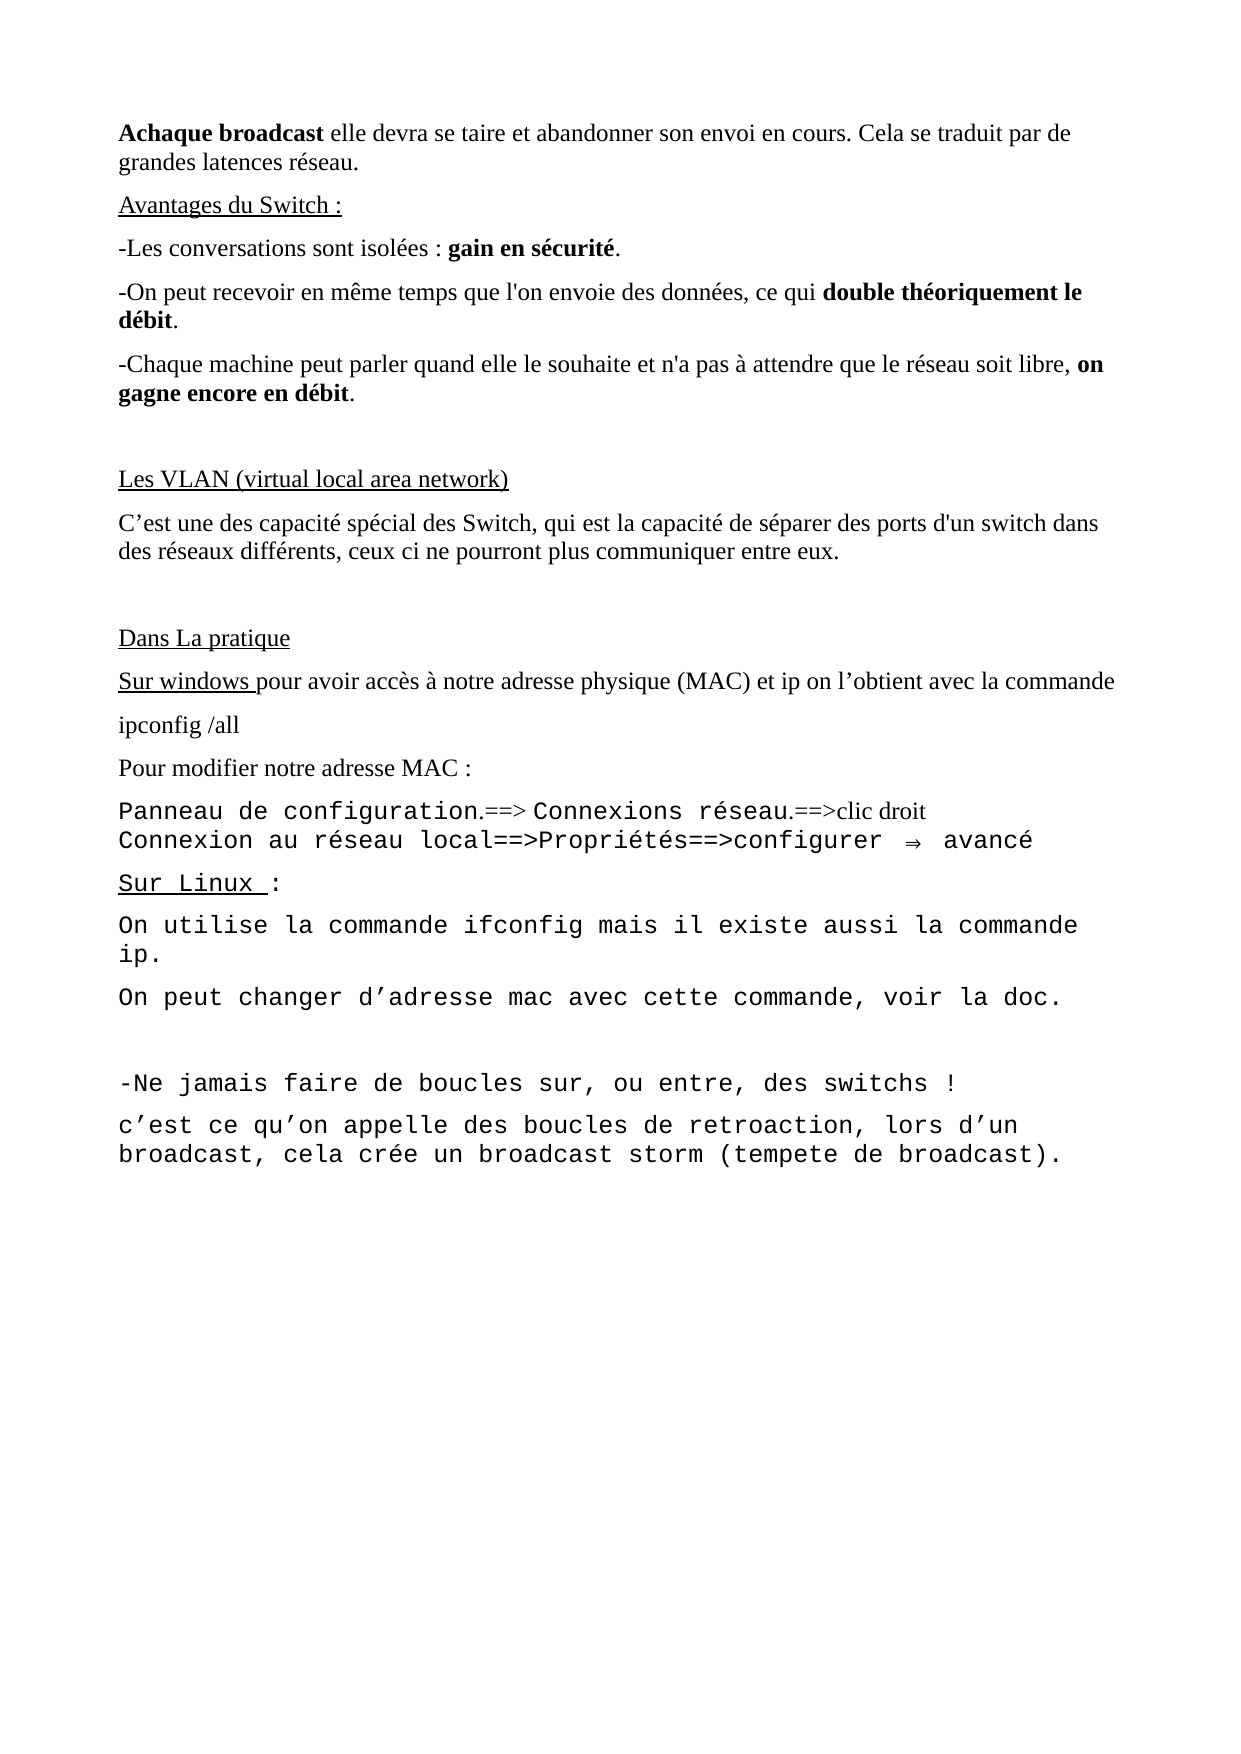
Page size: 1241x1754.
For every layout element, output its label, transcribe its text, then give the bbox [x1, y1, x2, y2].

text -Ne jamais faire de boucles sur, ou entre, des switchs ! [118, 1070, 1122, 1098]
text -Les conversations sont isolées : gain en sécurité. [118, 233, 1122, 262]
text ipconfig /all [118, 710, 1122, 738]
text On peut changer d’adresse mac avec cette commande, voir la doc. [118, 984, 1122, 1013]
text On utilise la commande ifconfig mais il existe aussi la commande ip. [118, 913, 1122, 970]
text Panneau de configuration.==> Connexions réseau.==>clic droit Connexion au réseau local==>Propriétés==>configurer ⇒ avancé [118, 796, 1122, 856]
text -Chaque machine peut parler quand elle le souhaite et n'a pas à attendre que le réseau soit libre, on gagne encore en débit. [118, 349, 1122, 406]
text Sur Linux : [118, 870, 1122, 898]
text Dans La pratique [118, 623, 1122, 652]
text Avantages du Switch : [118, 190, 1122, 219]
text c’est ce qu’on appelle des boucles de retroaction, lors d’un broadcast, cela crée un broadcast storm (tempete de broadcast). [118, 1113, 1122, 1170]
text Sur windows pour avoir accès à notre adresse physique (MAC) et ip on l’obtient avec la commande [118, 666, 1122, 695]
text Achaque broadcast elle devra se taire et abandonner son envoi en cours. Cela se traduit par de grandes latences réseau. [118, 118, 1122, 176]
text -On peut recevoir en même temps que l'on envoie des données, ce qui double théoriquement le débit. [118, 277, 1122, 334]
text Pour modifier notre adresse MAC : [118, 753, 1122, 782]
text C’est une des capacité spécial des Switch, qui est la capacité de séparer des ports d'un switch dans des réseaux différents, ceux ci ne pourront plus communiquer entre eux. [118, 508, 1122, 565]
text Les VLAN (virtual local area network) [118, 464, 1122, 493]
